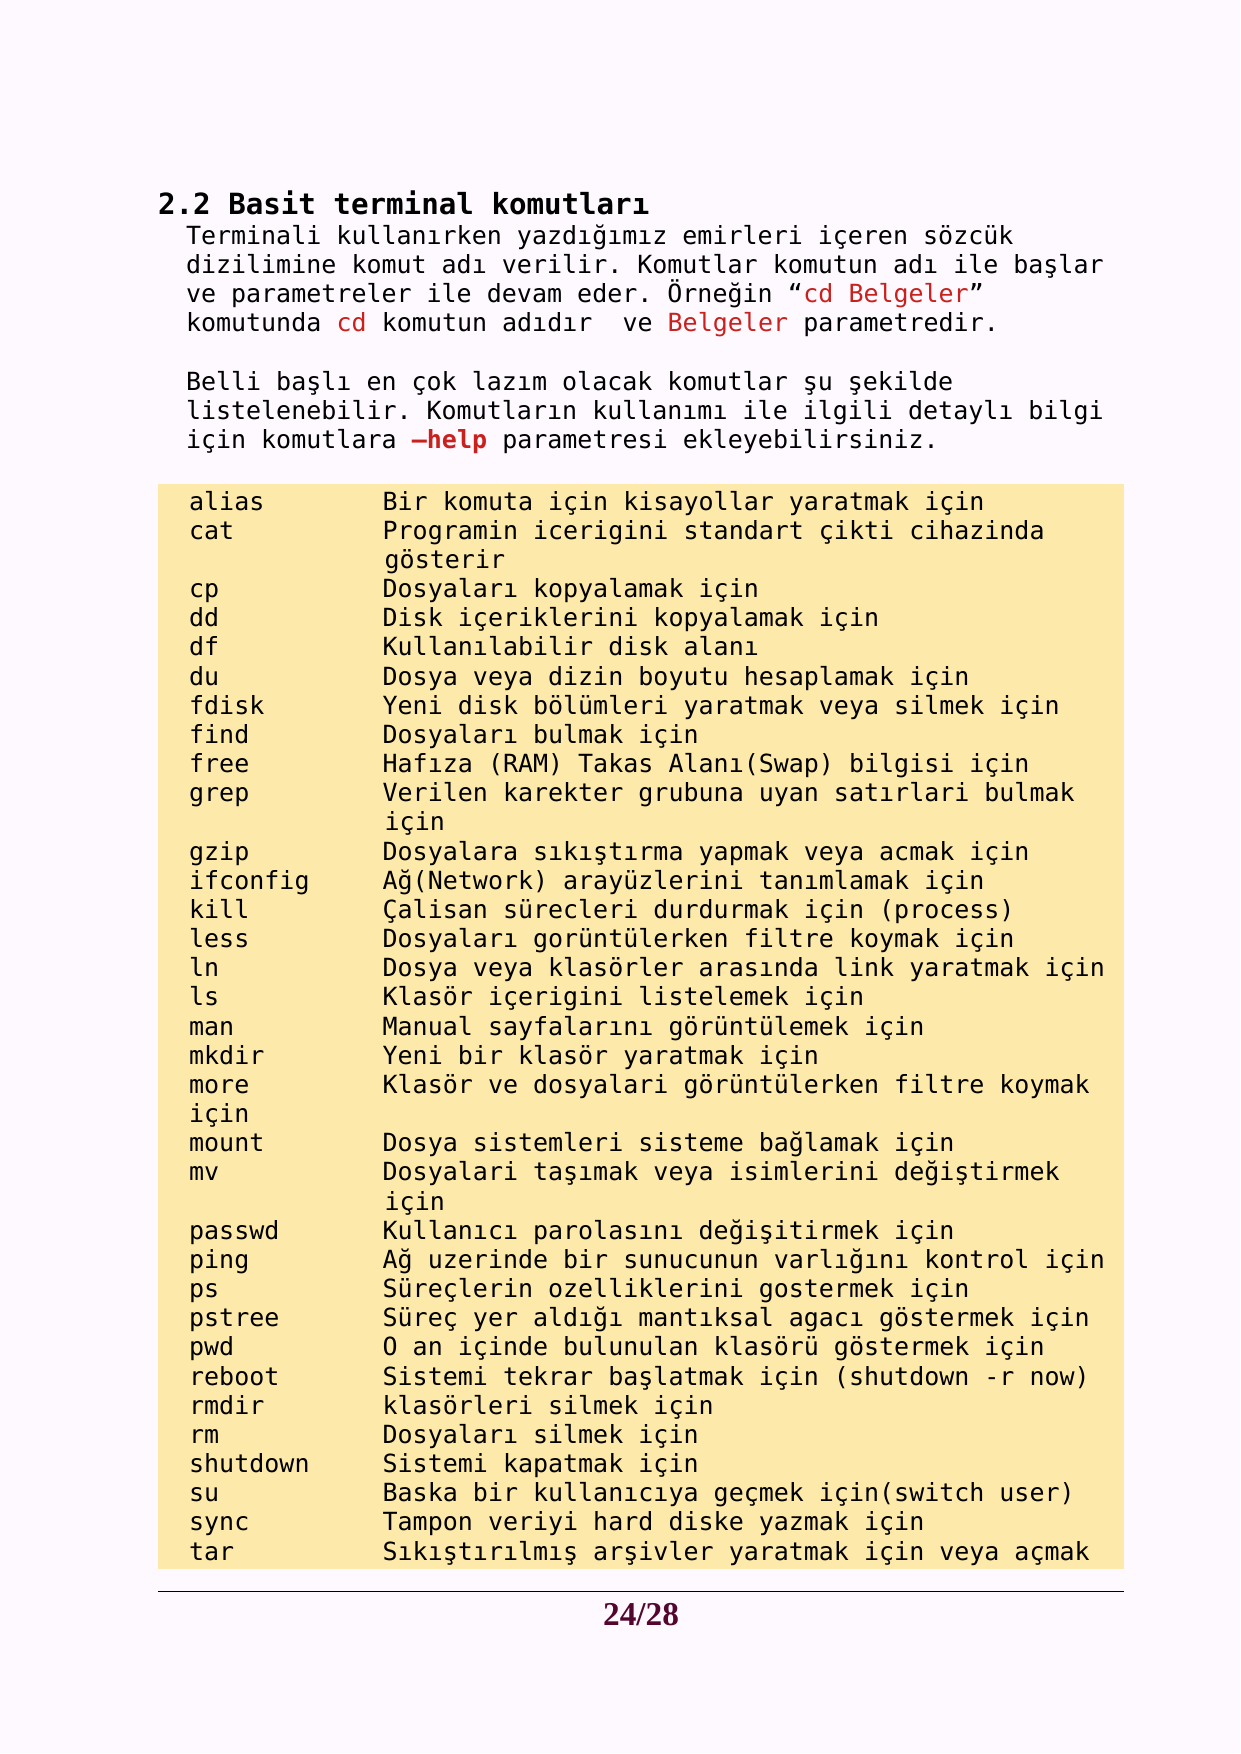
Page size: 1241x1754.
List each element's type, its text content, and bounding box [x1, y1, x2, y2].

text Terminali kullanırken yazdığımız emirleri içeren sözcük dizilimine komut adı verilir. Komutlar komutun adı ile başlar ve parametreler ile devam eder. Örneğin “cd Belgeler” komutunda cd komutun adıdır ve Belgeler parametredir. [186, 221, 1124, 338]
table_header alias Bir komuta için kisayollar yaratmak için cat Programin icerigini standart çikti cihazinda gösterir cp Dosyaları kopyalamak için dd Disk içeriklerini kopyalamak için df Kullanılabilir disk alanı du Dosya veya dizin boyutu hesaplamak için fdisk Yeni disk bölümleri yaratmak veya silmek için find Dosyaları bulmak için free Hafıza (RAM) Takas Alanı(Swap) bilgisi için grep Verilen karekter grubuna uyan satırlari bulmak için gzip Dosyalara sıkıştırma yapmak veya acmak için ifconfig Ağ(Network) arayüzlerini tanımlamak için kill Çalisan sürecleri durdurmak için (process) less Dosyaları gorüntülerken filtre koymak için ln Dosya veya klasörler arasında link yaratmak için ls Klasör içerigini listelemek için man Manual sayfalarını görüntülemek için mkdir Yeni bir klasör yaratmak için more Klasör ve dosyalari görüntülerken filtre koymak için mount Dosya sistemleri sisteme bağlamak için mv Dosyalari taşımak veya isimlerini değiştirmek için passwd Kullanıcı parolasını değişitirmek için ping Ağ uzerinde bir sunucunun varlığını kontrol için ps Süreçlerin ozelliklerini gostermek için pstree Süreç yer aldığı mantıksal agacı göstermek için pwd O an içinde bulunulan klasörü göstermek için reboot Sistemi tekrar başlatmak için (shutdown -r now) rmdir klasörleri silmek için rm Dosyaları silmek için shutdown Sistemi kapatmak için su Baska bir kullanıcıya geçmek için(switch user) sync Tampon veriyi hard diske yazmak için tar Sıkıştırılmış arşivler yaratmak için veya açmak [158, 484, 1124, 1569]
text 2.2 Basit terminal komutları [158, 187, 1124, 221]
text Belli başlı en çok lazım olacak komutlar şu şekilde listelenebilir. Komutların kullanımı ile ilgili detaylı bilgi için komutlara –help parametresi ekleyebilirsiniz. [186, 367, 1124, 454]
